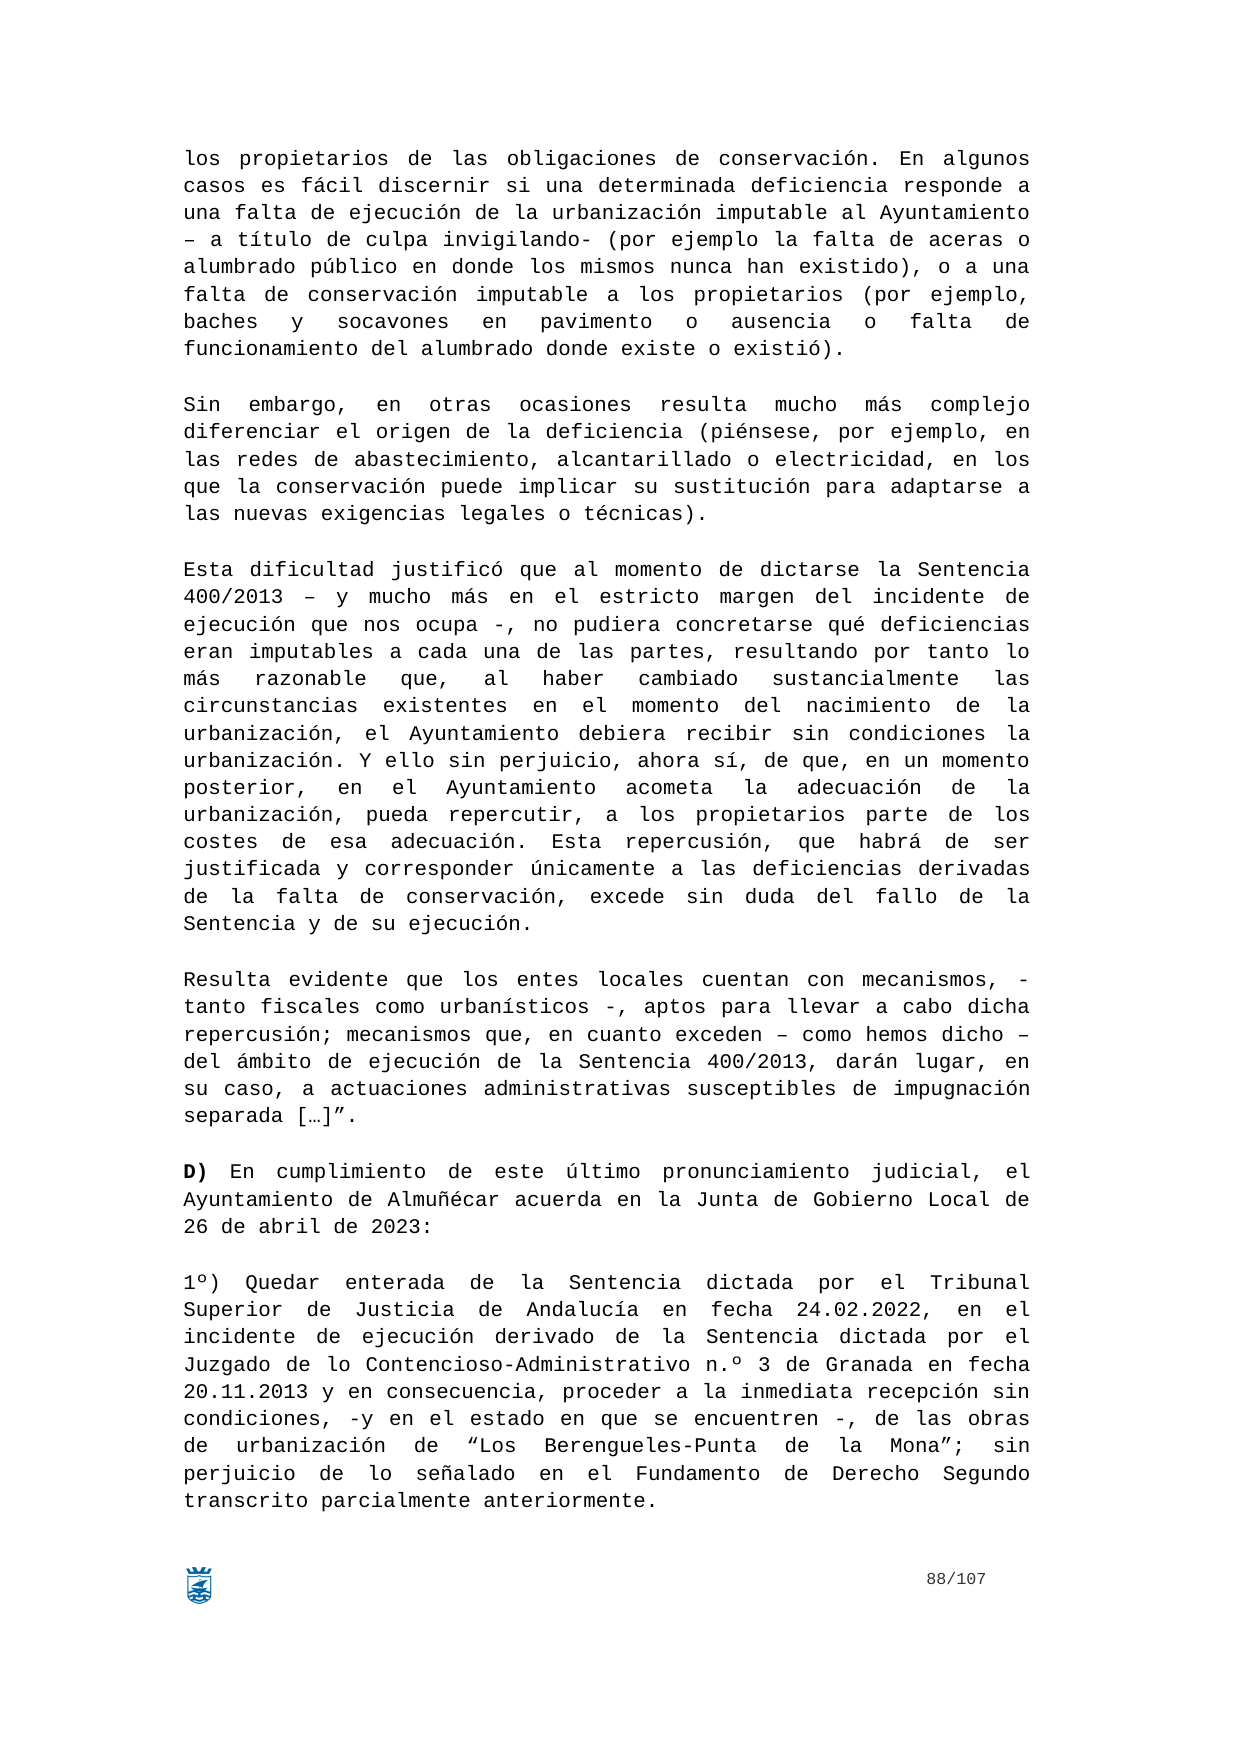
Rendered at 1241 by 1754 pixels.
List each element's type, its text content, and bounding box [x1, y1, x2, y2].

picture [183, 1562, 214, 1607]
text Resulta evidente que los entes locales cuentan con mecanismos, -tanto fiscales como urbanísticos -, aptos para llevar a cabo dicha repercusión; mecanismos que, en cuanto exceden – como hemos dicho – del ámbito de ejecución de la Sentencia 400/2013, darán lugar, en su caso, a actuaciones administrativas susceptibles de impugnación separada […]”. [183, 969, 1031, 1129]
text Sin embargo, en otras ocasiones resulta mucho más complejo diferenciar el origen de la deficiencia (piénsese, por ejemplo, en las redes de abastecimiento, alcantarillado o electricidad, en los que la conservación puede implicar su sustitución para adaptarse a las nuevas exigencias legales o técnicas). [183, 394, 1031, 527]
text D) En cumplimiento de este último pronunciamiento judicial, el Ayuntamiento de Almuñécar acuerda en la Junta de Gobierno Local de 26 de abril de 2023: [183, 1161, 1031, 1239]
text Esta dificultad justificó que al momento de dictarse la Sentencia 400/2013 – y mucho más en el estricto margen del incidente de ejecución que nos ocupa -, no pudiera concretarse qué deficiencias eran imputables a cada una de las partes, resultando por tanto lo más razonable que, al haber cambiado sustancialmente las circunstancias existentes en el momento del nacimiento de la urbanización, el Ayuntamiento debiera recibir sin condiciones la urbanización. Y ello sin perjuicio, ahora sí, de que, en un momento posterior, en el Ayuntamiento acometa la adecuación de la urbanización, pueda repercutir, a los propietarios parte de los costes de esa adecuación. Esta repercusión, que habrá de ser justificada y corresponder únicamente a las deficiencias derivadas de la falta de conservación, excede sin duda del fallo de la Sentencia y de su ejecución. [183, 559, 1031, 936]
text los propietarios de las obligaciones de conservación. En algunos casos es fácil discernir si una determinada deficiencia responde a una falta de ejecución de la urbanización imputable al Ayuntamiento – a título de culpa invigilando- (por ejemplo la falta de aceras o alumbrado público en donde los mismos nunca han existido), o a una falta de conservación imputable a los propietarios (por ejemplo, baches y socavones en pavimento o ausencia o falta de funcionamiento del alumbrado donde existe o existió). [183, 148, 1031, 362]
text 1º) Quedar enterada de la Sentencia dictada por el Tribunal Superior de Justicia de Andalucía en fecha 24.02.2022, en el incidente de ejecución derivado de la Sentencia dictada por el Juzgado de lo Contencioso-Administrativo n.º 3 de Granada en fecha 20.11.2013 y en consecuencia, proceder a la inmediata recepción sin condiciones, -y en el estado en que se encuentren -, de las obras de urbanización de “Los Berengueles-Punta de la Mona”; sin perjuicio de lo señalado en el Fundamento de Derecho Segundo transcrito parcialmente anteriormente. [183, 1272, 1031, 1513]
